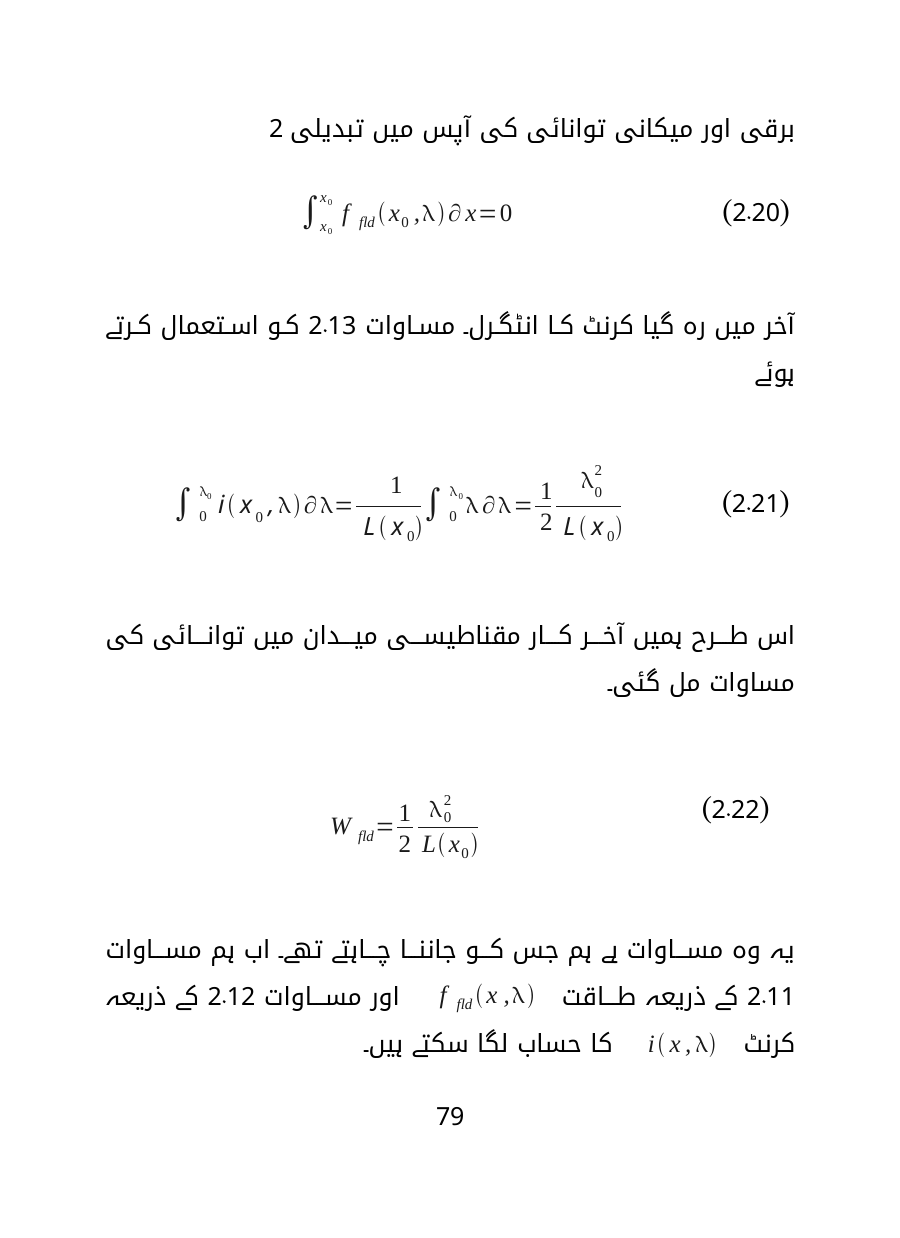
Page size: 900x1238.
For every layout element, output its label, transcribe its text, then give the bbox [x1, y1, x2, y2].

table_header [105, 456, 682, 566]
table_header [105, 183, 698, 256]
table_header (2.22) [696, 754, 795, 879]
table_header (2.20) [698, 183, 795, 256]
table_header [105, 754, 696, 879]
text یہ وہ مساوات ہے ہم جس کو جاننا چاہتے تھے۔ اب ہم مساوات 2.11 کے ذریعہ طاقت اور مساوات 2.12 کے ذریعہ کرنٹ کا حساب لگا سکتے ہیں۔ [105, 926, 795, 1068]
text آخر میں رہ گیا کرنٹ کا انٹگرل۔ مساوات 2.13 کو استعمال کرتے ہوئے [105, 302, 795, 397]
table_header (2.21) [683, 456, 795, 566]
text اس طرح ہمیں آخر کار مقناطیسی میدان میں توانائی کی مساوات مل گئی۔ [105, 612, 795, 707]
